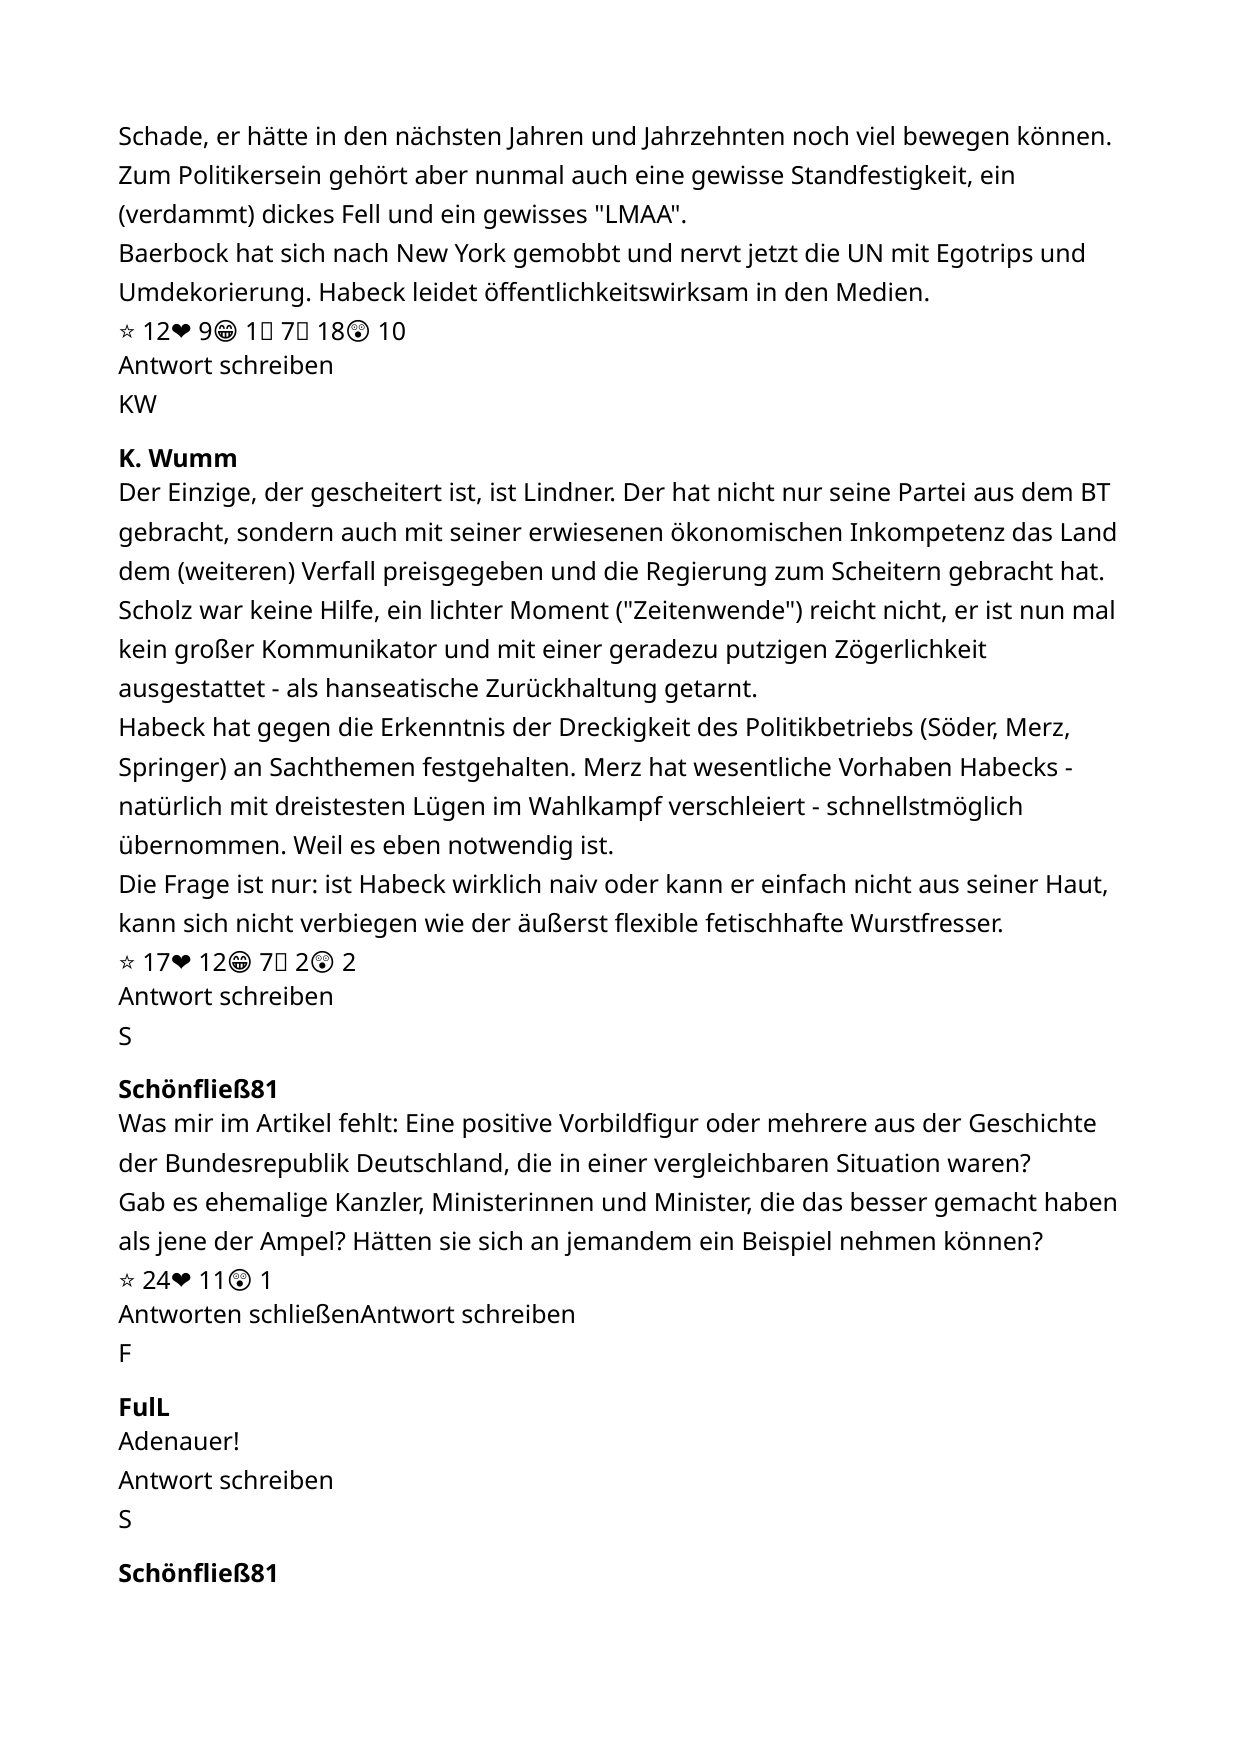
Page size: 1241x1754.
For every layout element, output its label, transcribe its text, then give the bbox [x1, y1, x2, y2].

text Antwort schreiben [118, 979, 1122, 1013]
text Antwort schreiben [118, 1463, 1122, 1497]
text Die Frage ist nur: ist Habeck wirklich naiv oder kann er einfach nicht aus seiner Haut, kann sich nicht verbiegen wie der äußerst flexible fetischhafte Wurstfresser. [118, 867, 1122, 940]
text S [118, 1018, 1122, 1052]
text Der Einzige, der gescheitert ist, ist Lindner. Der hat nicht nur seine Partei aus dem BT gebracht, sondern auch mit seiner erwiesenen ökonomischen Inkompetenz das Land dem (weiteren) Verfall preisgegeben und die Regierung zum Scheitern gebracht hat. [118, 475, 1122, 587]
text F [118, 1336, 1122, 1370]
text KW [118, 387, 1122, 421]
text ⭐️ 17❤️ 12😁 7🤨 2😲 2 [118, 945, 1122, 979]
subtitle Schönfließ81 [118, 1072, 1122, 1106]
text Antworten schließenAntwort schreiben [118, 1297, 1122, 1331]
text S [118, 1502, 1122, 1536]
text Gab es ehemalige Kanzler, Ministerinnen und Minister, die das besser gemacht haben als jene der Ampel? Hätten sie sich an jemandem ein Beispiel nehmen können? [118, 1184, 1122, 1258]
text Was mir im Artikel fehlt: Eine positive Vorbildfigur oder mehrere aus der Geschichte der Bundesrepublik Deutschland, die in einer vergleichbaren Situation waren? [118, 1106, 1122, 1179]
subtitle Schönfließ81 [118, 1556, 1122, 1590]
text Adenauer! [118, 1424, 1122, 1458]
text ⭐️ 12❤️ 9😁 1🙁 7🤨 18😲 10 [118, 314, 1122, 348]
subtitle K. Wumm [118, 441, 1122, 475]
text Schade, er hätte in den nächsten Jahren und Jahrzehnten noch viel bewegen können. Zum Politikersein gehört aber nunmal auch eine gewisse Standfestigkeit, ein (verdammt) dickes Fell und ein gewisses "LMAA". [118, 118, 1122, 231]
subtitle FulL [118, 1390, 1122, 1424]
text Antwort schreiben [118, 348, 1122, 382]
text Scholz war keine Hilfe, ein lichter Moment ("Zeitenwende") reicht nicht, er ist nun mal kein großer Kommunikator und mit einer geradezu putzigen Zögerlichkeit ausgestattet - als hanseatische Zurückhaltung getarnt. [118, 592, 1122, 705]
text Baerbock hat sich nach New York gemobbt und nervt jetzt die UN mit Egotrips und Umdekorierung. Habeck leidet öffentlichkeitswirksam in den Medien. [118, 236, 1122, 309]
text Habeck hat gegen die Erkenntnis der Dreckigkeit des Politikbetriebs (Söder, Merz, Springer) an Sachthemen festgehalten. Merz hat wesentliche Vorhaben Habecks - natürlich mit dreistesten Lügen im Wahlkampf verschleiert - schnellstmöglich übernommen. Weil es eben notwendig ist. [118, 710, 1122, 862]
text ⭐️ 24❤️ 11😲 1 [118, 1263, 1122, 1297]
